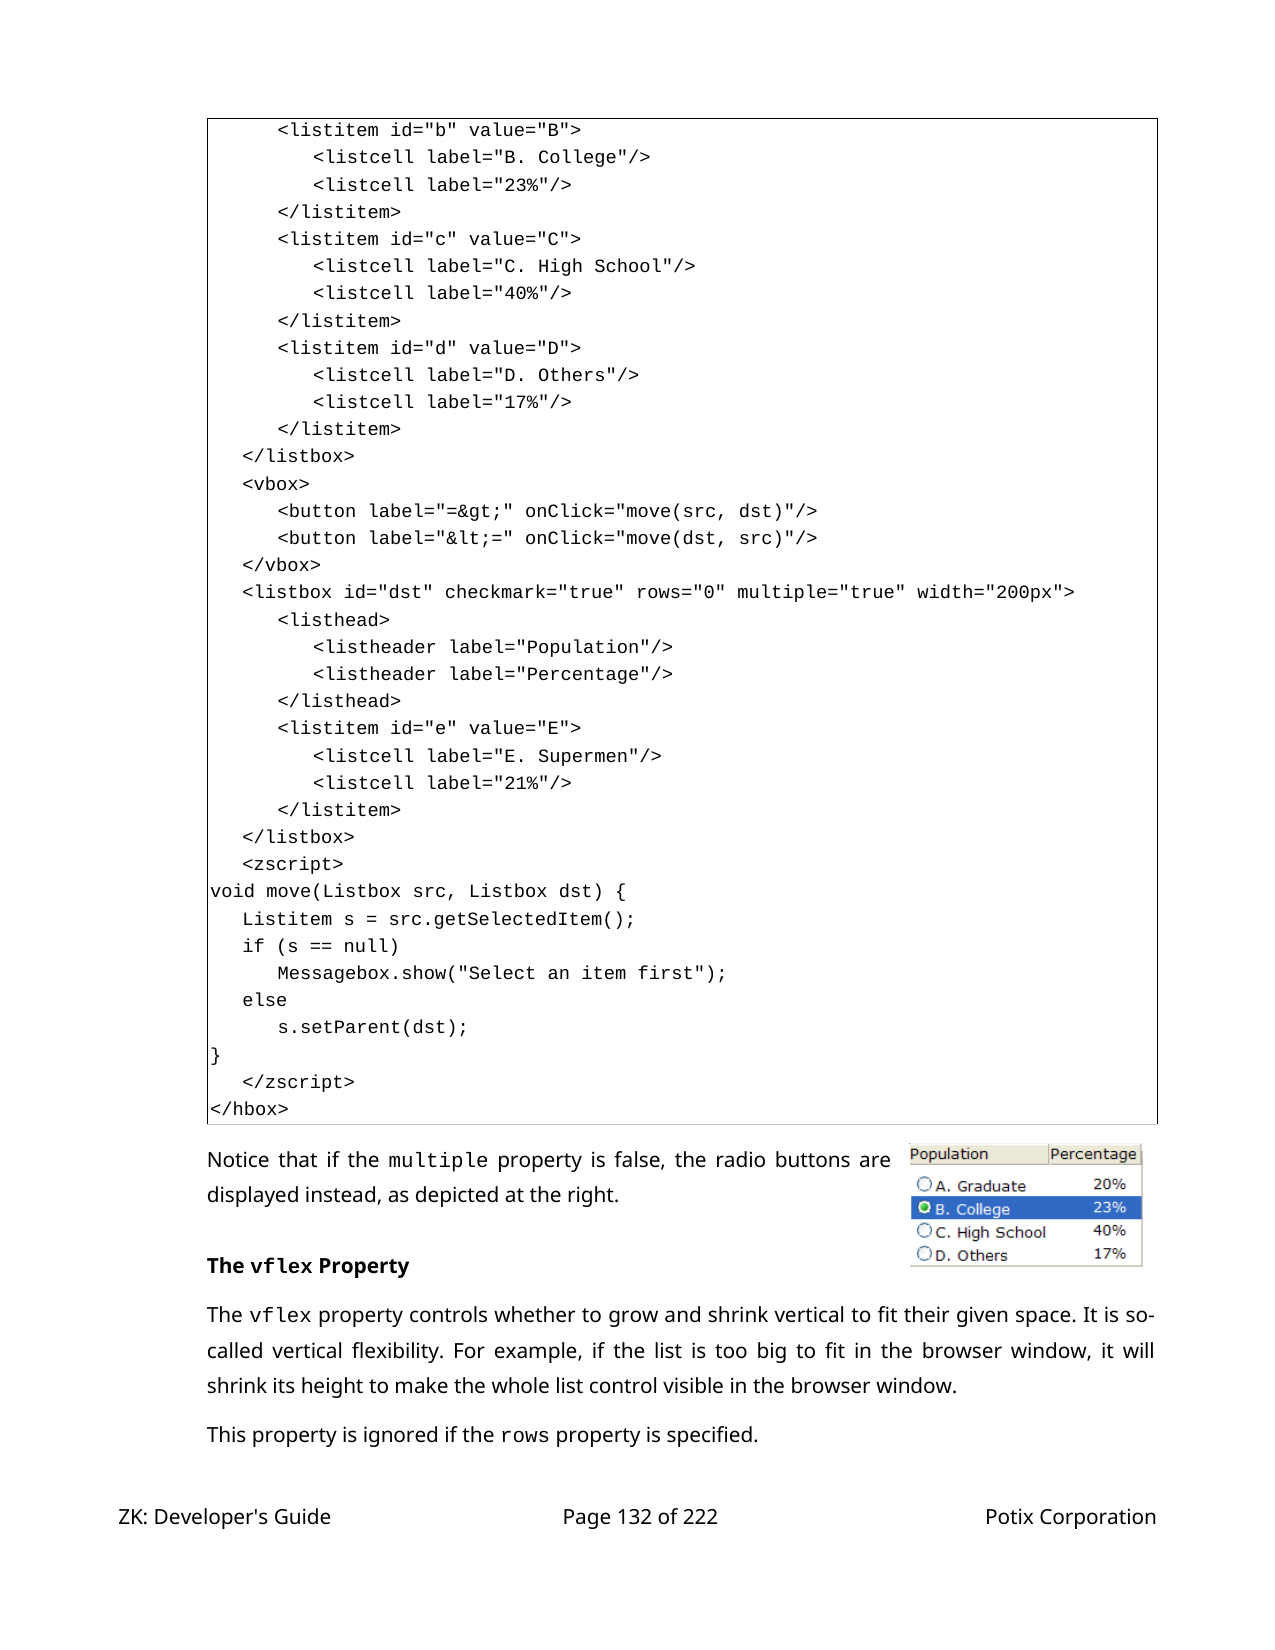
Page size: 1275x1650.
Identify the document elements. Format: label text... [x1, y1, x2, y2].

text </listitem> [208, 308, 1157, 333]
subtitle The vflex Property [207, 1251, 1157, 1279]
text <listitem id="e" value="E"> [208, 716, 1157, 741]
text </hbox> [208, 1097, 1157, 1124]
text <listheader label="Population"/> [208, 635, 1157, 659]
picture [909, 1143, 1144, 1269]
text } [208, 1042, 1157, 1067]
text <listitem id="c" value="C"> [208, 227, 1157, 251]
text Listitem s = src.getSelectedItem(); [208, 907, 1157, 931]
text <button label="=&gt;" onClick="move(src, dst)"/> [208, 499, 1157, 523]
text <listcell label="D. Others"/> [208, 363, 1157, 387]
text This property is ignored if the rows property is specified. [207, 1420, 1157, 1448]
text </zscript> [208, 1070, 1157, 1094]
text <vbox> [208, 472, 1157, 496]
text s.setParent(dst); [208, 1015, 1157, 1039]
text <listbox id="dst" checkmark="true" rows="0" multiple="true" width="200px"> [208, 580, 1157, 604]
text Messagebox.show("Select an item first"); [208, 961, 1157, 985]
text <listheader label="Percentage"/> [208, 662, 1157, 686]
text </listitem> [208, 798, 1157, 822]
text <button label="&lt;=" onClick="move(dst, src)"/> [208, 526, 1157, 550]
text <listcell label="21%"/> [208, 771, 1157, 795]
text </listhead> [208, 689, 1157, 713]
text <zscript> [208, 852, 1157, 876]
text </listbox> [208, 444, 1157, 469]
text <listcell label="B. College"/> [208, 145, 1157, 169]
text void move(Listbox src, Listbox dst) { [208, 879, 1157, 904]
text <listitem id="d" value="D"> [208, 336, 1157, 360]
text <listcell label="17%"/> [208, 390, 1157, 414]
text else [208, 988, 1157, 1012]
text The vflex property controls whether to grow and shrink vertical to fit their given space. It is so-called vertical flexibility. For example, if the list is too big to fit in the browser window, it will shrink its height to make the whole list control visible in the browser window. [207, 1300, 1157, 1399]
text </listbox> [208, 825, 1157, 849]
text <listcell label="E. Supermen"/> [208, 743, 1157, 768]
text </vbox> [208, 553, 1157, 577]
text <listcell label="40%"/> [208, 281, 1157, 306]
text <listitem id="b" value="B"> [208, 119, 1157, 142]
text </listitem> [208, 200, 1157, 224]
text </listitem> [208, 417, 1157, 441]
text if (s == null) [208, 934, 1157, 958]
text <listcell label="23%"/> [208, 172, 1157, 197]
text <listhead> [208, 607, 1157, 632]
text <listcell label="C. High School"/> [208, 254, 1157, 278]
text Notice that if the multiple property is false, the radio buttons are displayed instead, as depicted at the right. [207, 1145, 909, 1208]
